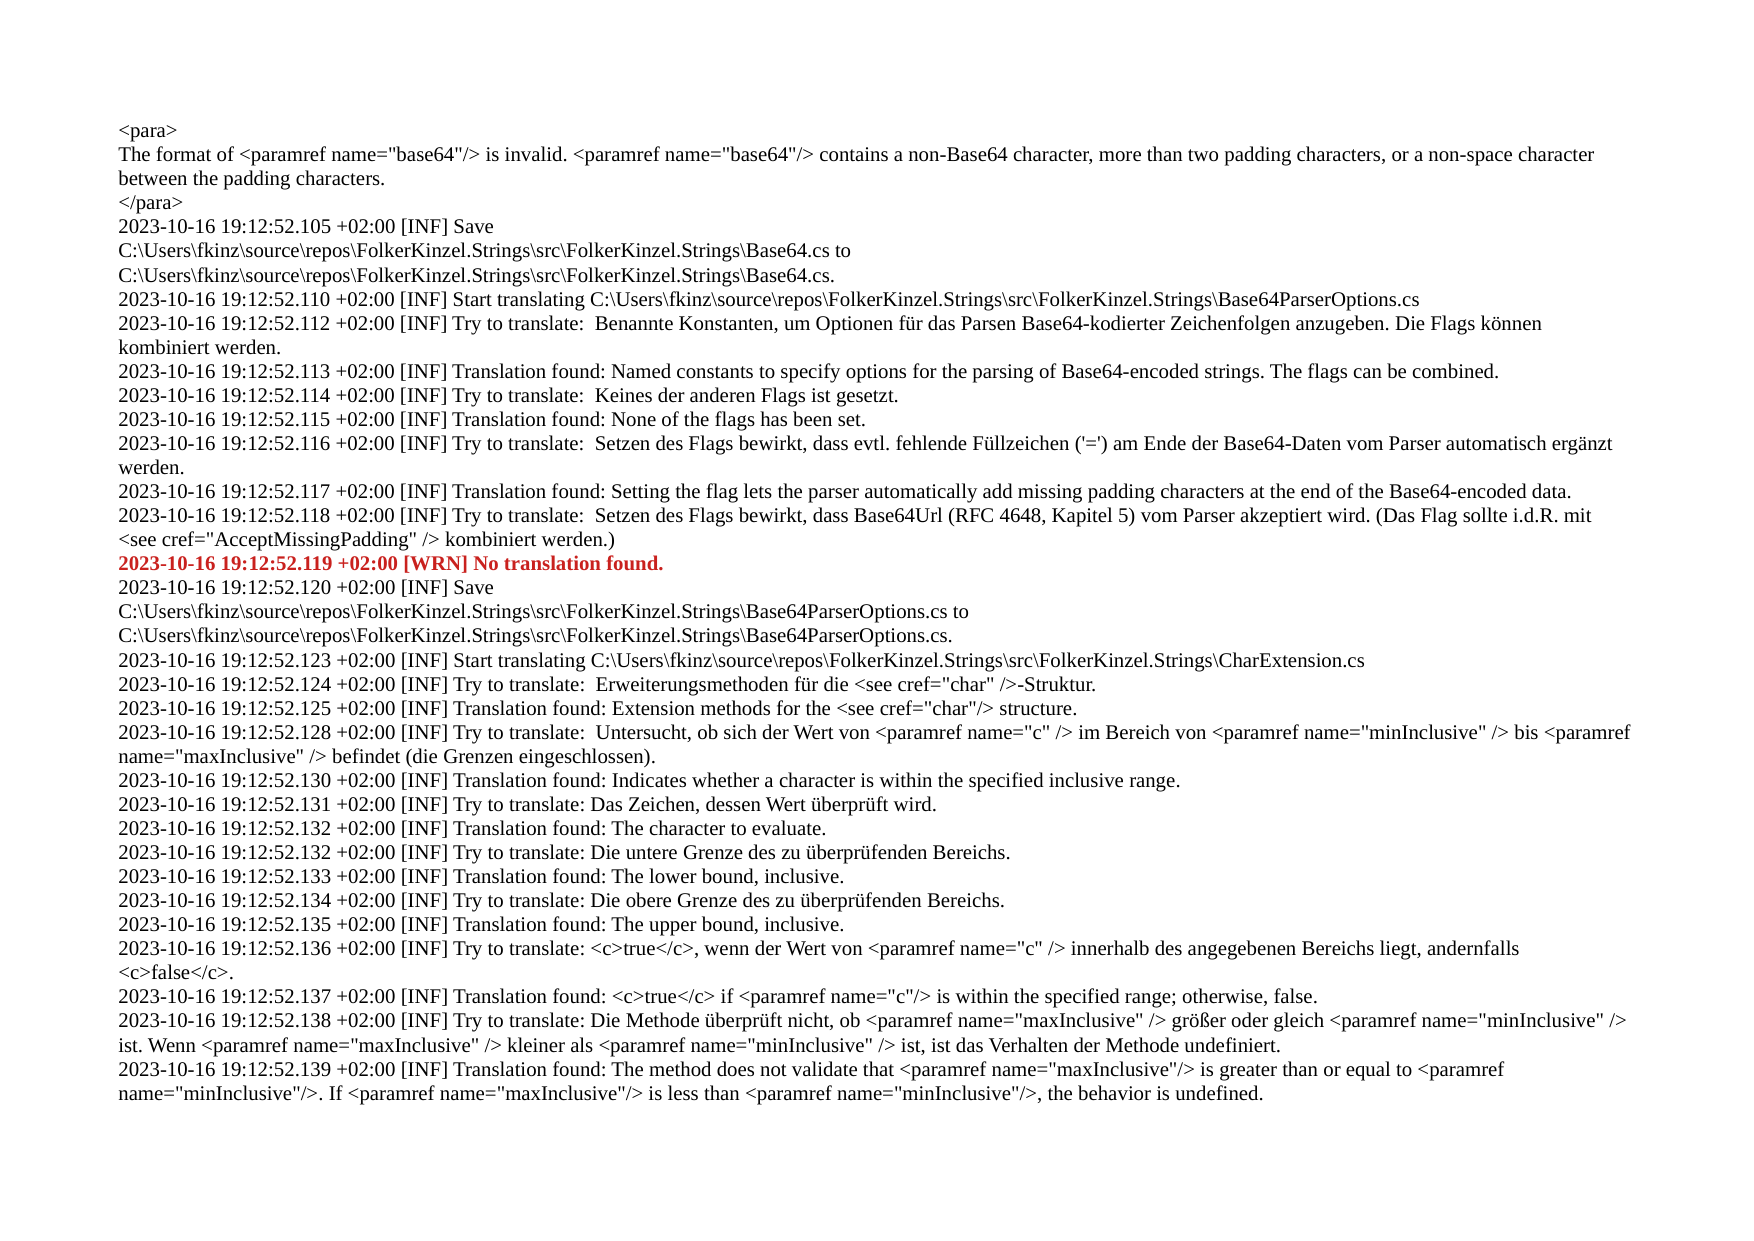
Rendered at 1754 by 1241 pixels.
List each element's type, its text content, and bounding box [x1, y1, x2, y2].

text 2023-10-16 19:12:52.116 +02:00 [INF] Try to translate: Setzen des Flags bewirkt, dass evtl. fehlende Füllzeichen ('=') am Ende der Base64-Daten vom Parser automatisch ergänzt werden. [118, 431, 1636, 479]
text 2023-10-16 19:12:52.138 +02:00 [INF] Try to translate: Die Methode überprüft nicht, ob <paramref name="maxInclusive" /> größer oder gleich <paramref name="minInclusive" /> ist. Wenn <paramref name="maxInclusive" /> kleiner als <paramref name="minInclusive" /> ist, ist das Verhalten der Methode undefiniert. [118, 1008, 1636, 1057]
text 2023-10-16 19:12:52.110 +02:00 [INF] Start translating C:\Users\fkinz\source\repos\FolkerKinzel.Strings\src\FolkerKinzel.Strings\Base64ParserOptions.cs [118, 287, 1636, 311]
text 2023-10-16 19:12:52.136 +02:00 [INF] Try to translate: <c>true</c>, wenn der Wert von <paramref name="c" /> innerhalb des angegebenen Bereichs liegt, andernfalls <c>false</c>. [118, 936, 1636, 984]
text 2023-10-16 19:12:52.131 +02:00 [INF] Try to translate: Das Zeichen, dessen Wert überprüft wird. [118, 792, 1636, 816]
text 2023-10-16 19:12:52.128 +02:00 [INF] Try to translate: Untersucht, ob sich der Wert von <paramref name="c" /> im Bereich von <paramref name="minInclusive" /> bis <paramref name="maxInclusive" /> befindet (die Grenzen eingeschlossen). [118, 720, 1636, 768]
text 2023-10-16 19:12:52.119 +02:00 [WRN] No translation found. [118, 551, 1636, 575]
text 2023-10-16 19:12:52.114 +02:00 [INF] Try to translate: Keines der anderen Flags ist gesetzt. [118, 383, 1636, 407]
text 2023-10-16 19:12:52.133 +02:00 [INF] Translation found: The lower bound, inclusive. [118, 864, 1636, 888]
text 2023-10-16 19:12:52.118 +02:00 [INF] Try to translate: Setzen des Flags bewirkt, dass Base64Url (RFC 4648, Kapitel 5) vom Parser akzeptiert wird. (Das Flag sollte i.d.R. mit <see cref="AcceptMissingPadding" /> kombiniert werden.) [118, 503, 1636, 551]
text 2023-10-16 19:12:52.124 +02:00 [INF] Try to translate: Erweiterungsmethoden für die <see cref="char" />-Struktur. [118, 672, 1636, 696]
text 2023-10-16 19:12:52.113 +02:00 [INF] Translation found: Named constants to specify options for the parsing of Base64-encoded strings. The flags can be combined. [118, 359, 1636, 383]
text <para> The format of <paramref name="base64"/> is invalid. <paramref name="base64"/> contains a non-Base64 character, more than two padding characters, or a non-space character between the padding characters. </para> [118, 118, 1636, 214]
text 2023-10-16 19:12:52.130 +02:00 [INF] Translation found: Indicates whether a character is within the specified inclusive range. [118, 768, 1636, 792]
text 2023-10-16 19:12:52.105 +02:00 [INF] Save C:\Users\fkinz\source\repos\FolkerKinzel.Strings\src\FolkerKinzel.Strings\Base64.cs to C:\Users\fkinz\source\repos\FolkerKinzel.Strings\src\FolkerKinzel.Strings\Base64.cs. [118, 214, 1636, 287]
text 2023-10-16 19:12:52.132 +02:00 [INF] Try to translate: Die untere Grenze des zu überprüfenden Bereichs. [118, 840, 1636, 864]
text 2023-10-16 19:12:52.139 +02:00 [INF] Translation found: The method does not validate that <paramref name="maxInclusive"/> is greater than or equal to <paramref name="minInclusive"/>. If <paramref name="maxInclusive"/> is less than <paramref name="minInclusive"/>, the behavior is undefined. [118, 1057, 1636, 1105]
text 2023-10-16 19:12:52.120 +02:00 [INF] Save C:\Users\fkinz\source\repos\FolkerKinzel.Strings\src\FolkerKinzel.Strings\Base64ParserOptions.cs to C:\Users\fkinz\source\repos\FolkerKinzel.Strings\src\FolkerKinzel.Strings\Base64ParserOptions.cs. [118, 575, 1636, 647]
text 2023-10-16 19:12:52.135 +02:00 [INF] Translation found: The upper bound, inclusive. [118, 912, 1636, 936]
text 2023-10-16 19:12:52.132 +02:00 [INF] Translation found: The character to evaluate. [118, 816, 1636, 840]
text 2023-10-16 19:12:52.112 +02:00 [INF] Try to translate: Benannte Konstanten, um Optionen für das Parsen Base64-kodierter Zeichenfolgen anzugeben. Die Flags können kombiniert werden. [118, 311, 1636, 359]
text 2023-10-16 19:12:52.115 +02:00 [INF] Translation found: None of the flags has been set. [118, 407, 1636, 431]
text 2023-10-16 19:12:52.123 +02:00 [INF] Start translating C:\Users\fkinz\source\repos\FolkerKinzel.Strings\src\FolkerKinzel.Strings\CharExtension.cs [118, 647, 1636, 672]
text 2023-10-16 19:12:52.134 +02:00 [INF] Try to translate: Die obere Grenze des zu überprüfenden Bereichs. [118, 888, 1636, 912]
text 2023-10-16 19:12:52.125 +02:00 [INF] Translation found: Extension methods for the <see cref="char"/> structure. [118, 696, 1636, 720]
text 2023-10-16 19:12:52.137 +02:00 [INF] Translation found: <c>true</c> if <paramref name="c"/> is within the specified range; otherwise, false. [118, 984, 1636, 1008]
text 2023-10-16 19:12:52.117 +02:00 [INF] Translation found: Setting the flag lets the parser automatically add missing padding characters at the end of the Base64-encoded data. [118, 479, 1636, 503]
